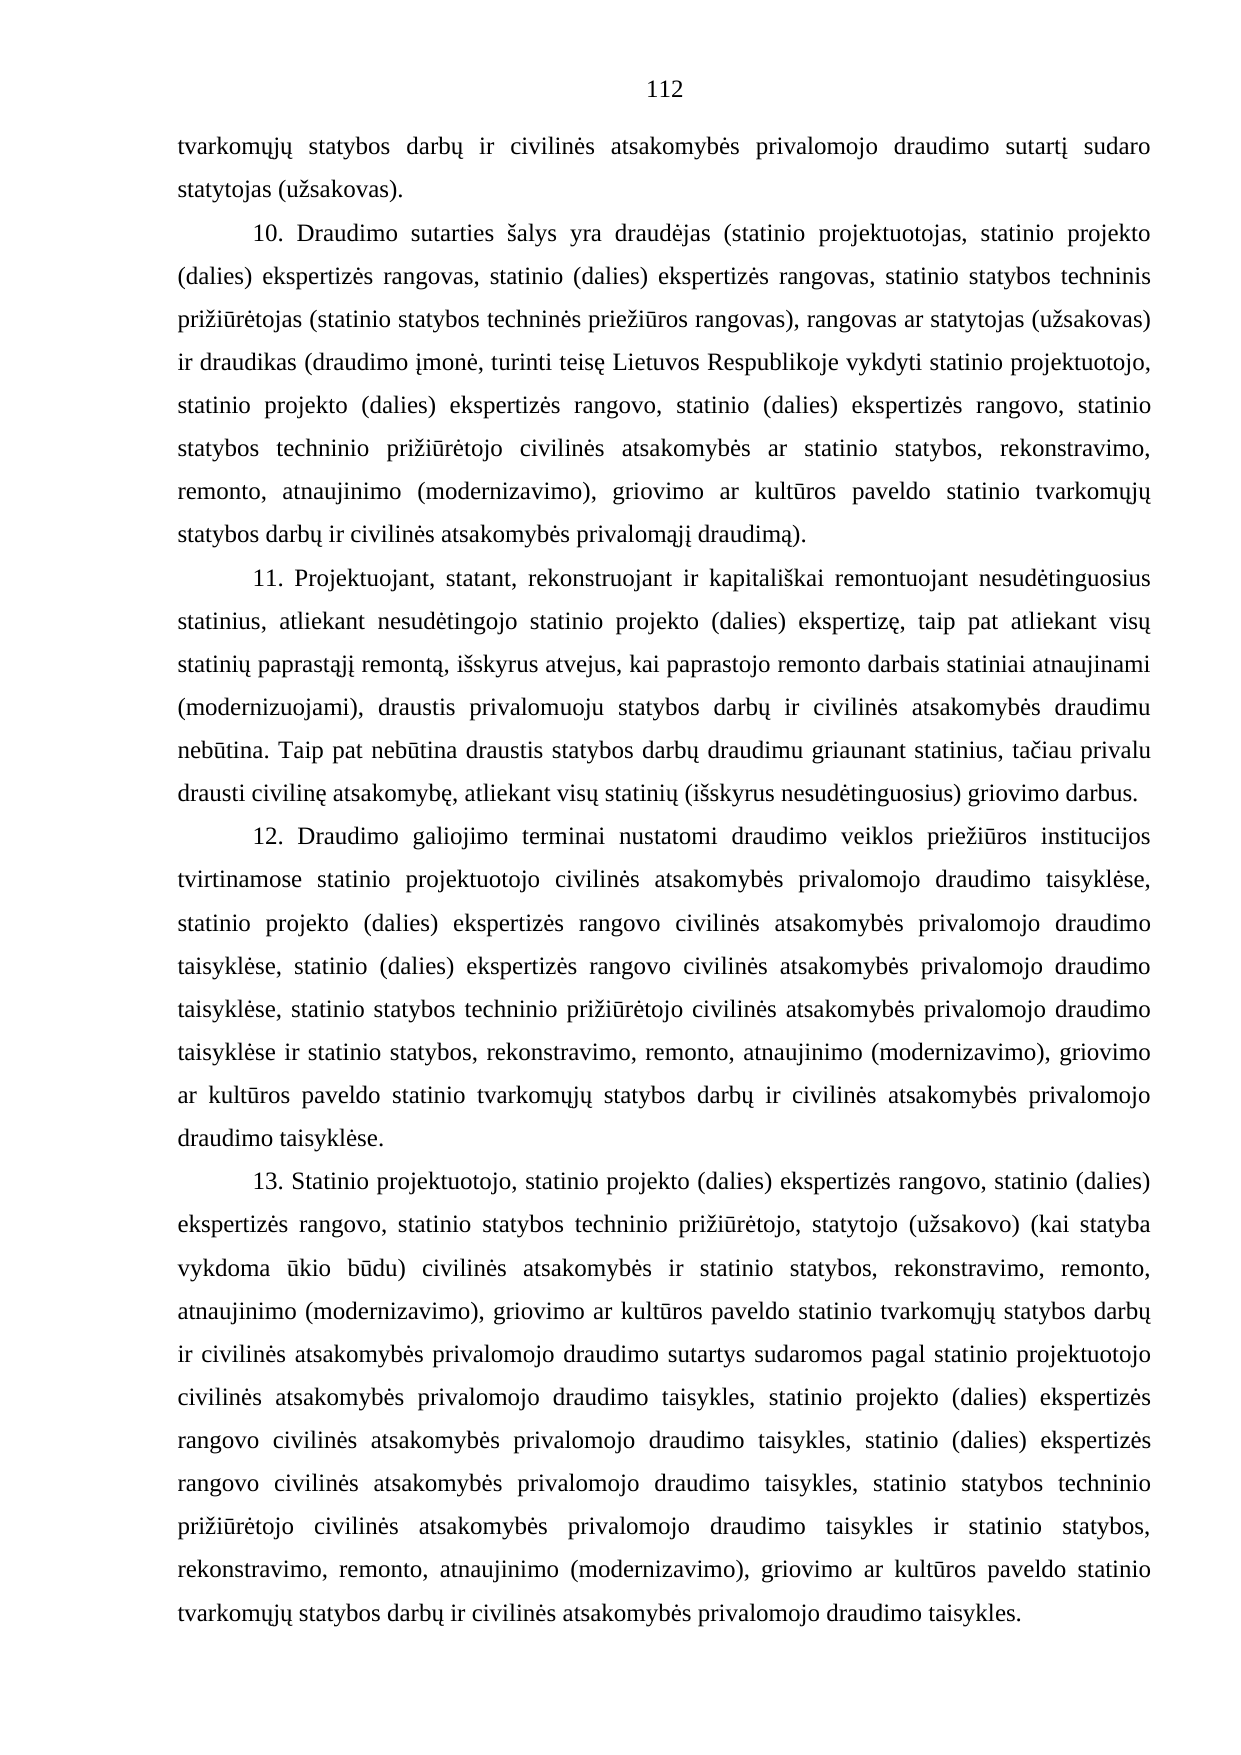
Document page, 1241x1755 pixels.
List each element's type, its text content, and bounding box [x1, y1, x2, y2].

text 12. Draudimo galiojimo terminai nustatomi draudimo veiklos priežiūros institucijos tvirtinamose statinio projektuotojo civilinės atsakomybės privalomojo draudimo taisyklėse, statinio projekto (dalies) ekspertizės rangovo civilinės atsakomybės privalomojo draudimo taisyklėse, statinio (dalies) ekspertizės rangovo civilinės atsakomybės privalomojo draudimo taisyklėse, statinio statybos techninio prižiūrėtojo civilinės atsakomybės privalomojo draudimo taisyklėse ir statinio statybos, rekonstravimo, remonto, atnaujinimo (modernizavimo), griovimo ar kultūros paveldo statinio tvarkomųjų statybos darbų ir civilinės atsakomybės privalomojo draudimo taisyklėse. [177, 821, 1152, 1152]
text 11. Projektuojant, statant, rekonstruojant ir kapitališkai remontuojant nesudėtinguosius statinius, atliekant nesudėtingojo statinio projekto (dalies) ekspertizę, taip pat atliekant visų statinių paprastąjį remontą, išskyrus atvejus, kai paprastojo remonto darbais statiniai atnaujinami (modernizuojami), draustis privalomuoju statybos darbų ir civilinės atsakomybės draudimu nebūtina. Taip pat nebūtina draustis statybos darbų draudimu griaunant statinius, tačiau privalu drausti civilinę atsakomybę, atliekant visų statinių (išskyrus nesudėtinguosius) griovimo darbus. [177, 563, 1152, 807]
text tvarkomųjų statybos darbų ir civilinės atsakomybės privalomojo draudimo sutartį sudaro statytojas (užsakovas). [177, 131, 1152, 203]
text 13. Statinio projektuotojo, statinio projekto (dalies) ekspertizės rangovo, statinio (dalies) ekspertizės rangovo, statinio statybos techninio prižiūrėtojo, statytojo (užsakovo) (kai statyba vykdoma ūkio būdu) civilinės atsakomybės ir statinio statybos, rekonstravimo, remonto, atnaujinimo (modernizavimo), griovimo ar kultūros paveldo statinio tvarkomųjų statybos darbų ir civilinės atsakomybės privalomojo draudimo sutartys sudaromos pagal statinio projektuotojo civilinės atsakomybės privalomojo draudimo taisykles, statinio projekto (dalies) ekspertizės rangovo civilinės atsakomybės privalomojo draudimo taisykles, statinio (dalies) ekspertizės rangovo civilinės atsakomybės privalomojo draudimo taisykles, statinio statybos techninio prižiūrėtojo civilinės atsakomybės privalomojo draudimo taisykles ir statinio statybos, rekonstravimo, remonto, atnaujinimo (modernizavimo), griovimo ar kultūros paveldo statinio tvarkomųjų statybos darbų ir civilinės atsakomybės privalomojo draudimo taisykles. [177, 1166, 1152, 1626]
text 10. Draudimo sutarties šalys yra draudėjas (statinio projektuotojas, statinio projekto (dalies) ekspertizės rangovas, statinio (dalies) ekspertizės rangovas, statinio statybos techninis prižiūrėtojas (statinio statybos techninės priežiūros rangovas), rangovas ar statytojas (užsakovas) ir draudikas (draudimo įmonė, turinti teisę Lietuvos Respublikoje vykdyti statinio projektuotojo, statinio projekto (dalies) ekspertizės rangovo, statinio (dalies) ekspertizės rangovo, statinio statybos techninio prižiūrėtojo civilinės atsakomybės ar statinio statybos, rekonstravimo, remonto, atnaujinimo (modernizavimo), griovimo ar kultūros paveldo statinio tvarkomųjų statybos darbų ir civilinės atsakomybės privalomąjį draudimą). [177, 218, 1152, 548]
